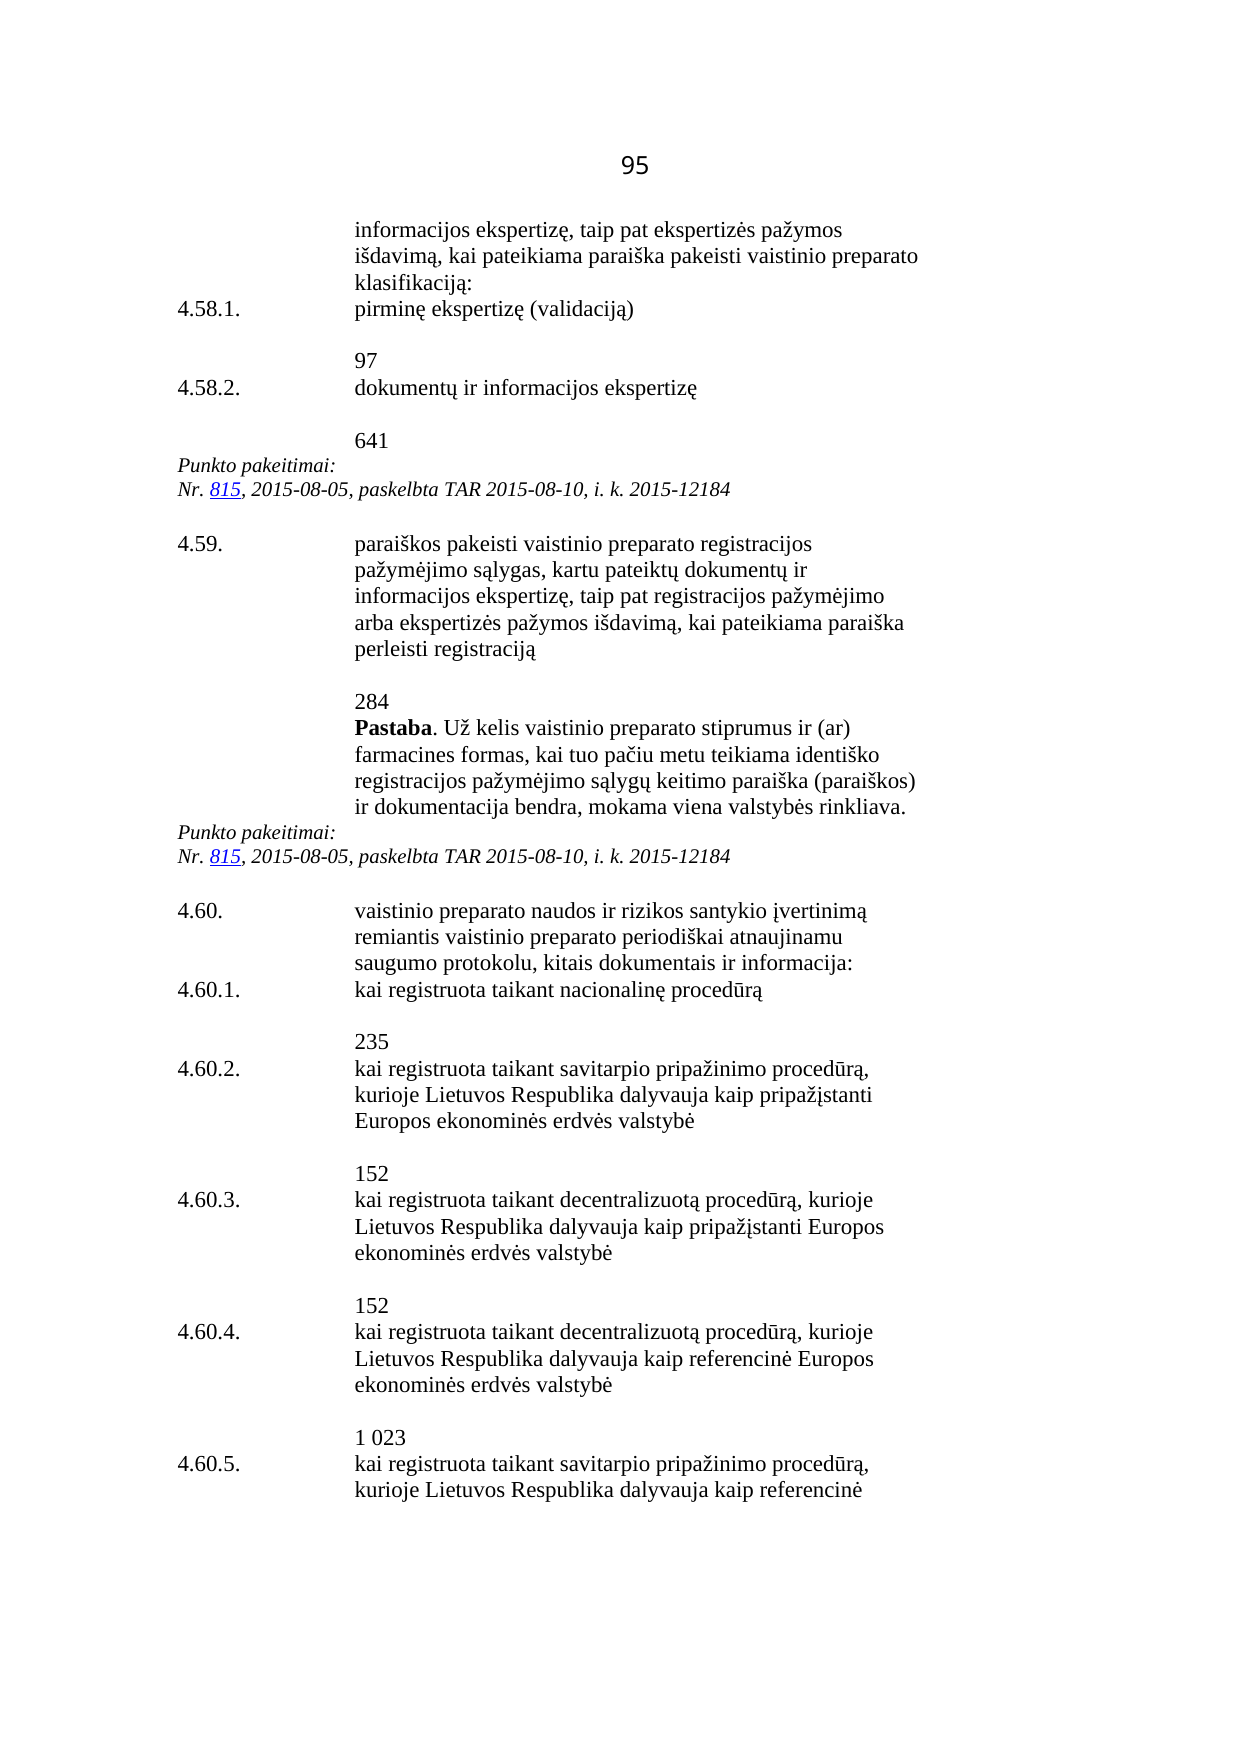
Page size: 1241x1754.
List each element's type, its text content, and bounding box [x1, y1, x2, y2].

text Nr. 815, 2015-08-05, paskelbta TAR 2015-08-10, i. k. 2015-12184 [177, 477, 1093, 501]
text 4.59. paraiškos pakeisti vaistinio preparato registracijos [177, 530, 945, 556]
text perleisti registraciją 284 [354, 635, 945, 714]
text Pastaba. Už kelis vaistinio preparato stiprumus ir (ar) [354, 714, 945, 741]
text 4.60.3. kai registruota taikant decentralizuotą procedūrą, kurioje [177, 1187, 945, 1213]
text 4.60. vaistinio preparato naudos ir rizikos santykio įvertinimą [177, 897, 945, 923]
text 4.58.2. dokumentų ir informacijos ekspertizę 641 [177, 374, 945, 453]
text Nr. 815, 2015-08-05, paskelbta TAR 2015-08-10, i. k. 2015-12184 [177, 844, 1093, 868]
text ekonominės erdvės valstybė 152 [354, 1239, 945, 1318]
text ekonominės erdvės valstybė 1 023 [354, 1371, 945, 1450]
text 4.58.1. pirminę ekspertizę (validaciją) 97 [177, 295, 945, 374]
text informacijos ekspertizę, taip pat registracijos pažymėjimo [354, 583, 945, 609]
text remiantis vaistinio preparato periodiškai atnaujinamu [354, 923, 945, 949]
text kurioje Lietuvos Respublika dalyvauja kaip pripažįstanti [354, 1081, 945, 1107]
text arba ekspertizės pažymos išdavimą, kai pateikiama paraiška [354, 609, 945, 635]
text saugumo protokolu, kitais dokumentais ir informacija: [354, 949, 945, 976]
text kurioje Lietuvos Respublika dalyvauja kaip referencinė [354, 1476, 945, 1503]
text informacijos ekspertizę, taip pat ekspertizės pažymos [354, 216, 945, 242]
text 4.60.2. kai registruota taikant savitarpio pripažinimo procedūrą, [177, 1055, 945, 1081]
text Punkto pakeitimai: [177, 453, 1093, 477]
text farmacines formas, kai tuo pačiu metu teikiama identiško [354, 741, 945, 767]
text išdavimą, kai pateikiama paraiška pakeisti vaistinio preparato [354, 242, 945, 268]
text Lietuvos Respublika dalyvauja kaip pripažįstanti Europos [354, 1213, 945, 1239]
text Europos ekonominės erdvės valstybė 152 [354, 1107, 945, 1187]
text 4.60.4. kai registruota taikant decentralizuotą procedūrą, kurioje [177, 1318, 945, 1345]
text Lietuvos Respublika dalyvauja kaip referencinė Europos [354, 1345, 945, 1371]
text Punkto pakeitimai: [177, 820, 1093, 844]
text 4.60.1. kai registruota taikant nacionalinę procedūrą 235 [177, 976, 945, 1055]
text registracijos pažymėjimo sąlygų keitimo paraiška (paraiškos) [354, 767, 945, 793]
text 4.60.5. kai registruota taikant savitarpio pripažinimo procedūrą, [177, 1450, 945, 1476]
text ir dokumentacija bendra, mokama viena valstybės rinkliava. [354, 793, 945, 820]
text klasifikaciją: [354, 268, 945, 295]
text pažymėjimo sąlygas, kartu pateiktų dokumentų ir [354, 556, 945, 583]
